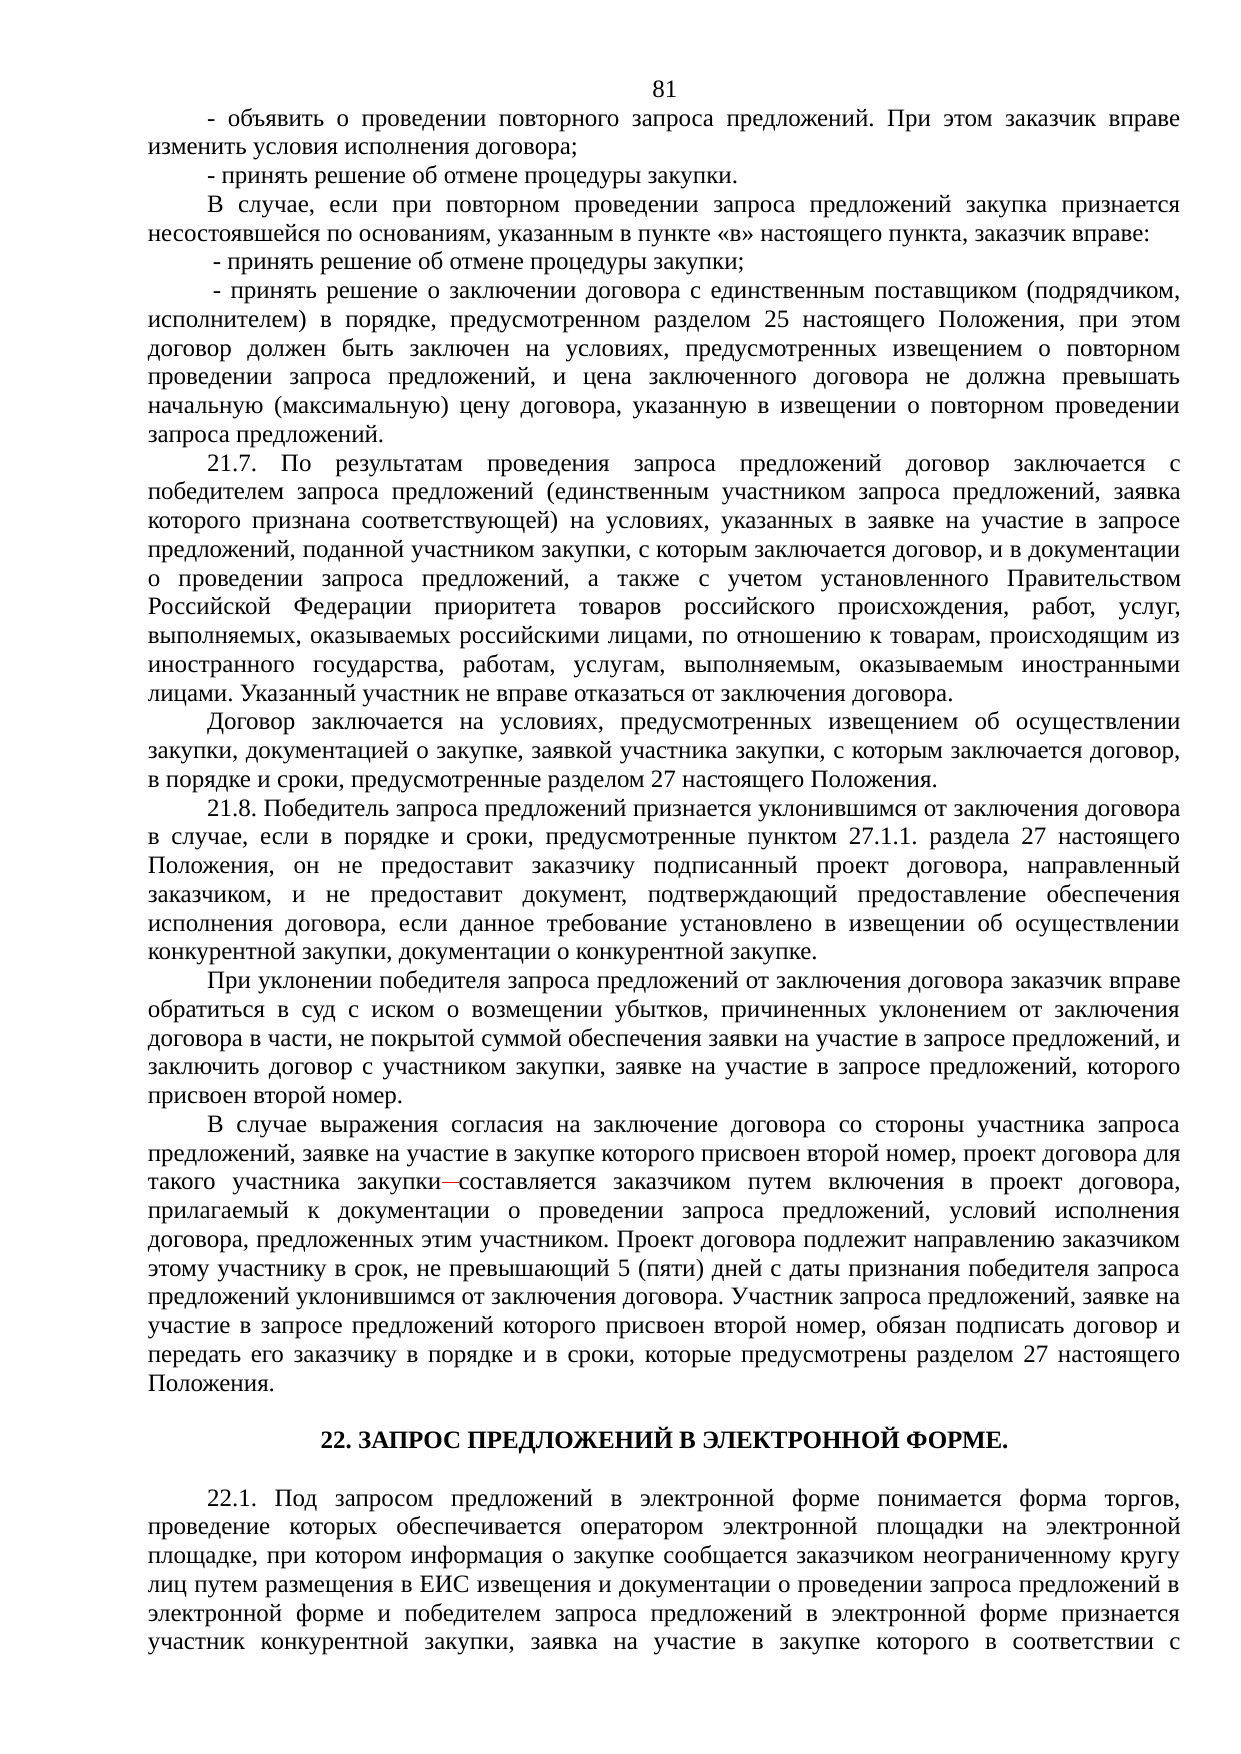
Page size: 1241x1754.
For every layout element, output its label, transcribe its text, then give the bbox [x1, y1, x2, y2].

text - принять решение об отмене процедуры закупки. [148, 160, 1181, 189]
text В случае выражения согласия на заключение договора со стороны участника запроса предложений, заявке на участие в закупке которого присвоен второй номер, проект договора для такого участника закупки составляется заказчиком путем включения в проект договора, прилагаемый к документации о проведении запроса предложений, условий исполнения договора, предложенных этим участником. Проект договора подлежит направлению заказчиком этому участнику в срок, не превышающий 5 (пяти) дней с даты признания победителя запроса предложений уклонившимся от заключения договора. Участник запроса предложений, заявке на участие в запросе предложений которого присвоен второй номер, обязан подписать договор и передать его заказчику в порядке и в сроки, которые предусмотрены разделом 27 настоящего Положения. [148, 1109, 1181, 1396]
text 21.8. Победитель запроса предложений признается уклонившимся от заключения договора в случае, если в порядке и сроки, предусмотренные пунктом 27.1.1. раздела 27 настоящего Положения, он не предоставит заказчику подписанный проект договора, направленный заказчиком, и не предоставит документ, подтверждающий предоставление обеспечения исполнения договора, если данное требование установлено в извещении об осуществлении конкурентной закупки, документации о конкурентной закупке. [148, 793, 1181, 965]
text 21.7. По результатам проведения запроса предложений договор заключается с победителем запроса предложений (единственным участником запроса предложений, заявка которого признана соответствующей) на условиях, указанных в заявке на участие в запросе предложений, поданной участником закупки, с которым заключается договор, и в документации о проведении запроса предложений, а также с учетом установленного Правительством Российской Федерации приоритета товаров российского происхождения, работ, услуг, выполняемых, оказываемых российскими лицами, по отношению к товарам, происходящим из иностранного государства, работам, услугам, выполняемым, оказываемым иностранными лицами. Указанный участник не вправе отказаться от заключения договора. [148, 448, 1181, 706]
text 22. ЗАПРОС ПРЕДЛОЖЕНИЙ В ЭЛЕКТРОННОЙ ФОРМЕ. [148, 1425, 1181, 1454]
text - принять решение об отмене процедуры закупки; [148, 246, 1181, 275]
text - объявить о проведении повторного запроса предложений. При этом заказчик вправе изменить условия исполнения договора; [148, 103, 1181, 160]
text Договор заключается на условиях, предусмотренных извещением об осуществлении закупки, документацией о закупке, заявкой участника закупки, с которым заключается договор, в порядке и сроки, предусмотренные разделом 27 настоящего Положения. [148, 706, 1181, 793]
text При уклонении победителя запроса предложений от заключения договора заказчик вправе обратиться в суд с иском о возмещении убытков, причиненных уклонением от заключения договора в части, не покрытой суммой обеспечения заявки на участие в запросе предложений, и заключить договор с участником закупки, заявке на участие в запросе предложений, которого присвоен второй номер. [148, 965, 1181, 1109]
text В случае, если при повторном проведении запроса предложений закупка признается несостоявшейся по основаниям, указанным в пункте «в» настоящего пункта, заказчик вправе: [148, 189, 1181, 246]
text 22.1. Под запросом предложений в электронной форме понимается форма торгов, проведение которых обеспечивается оператором электронной площадки на электронной площадке, при котором информация о закупке сообщается заказчиком неограниченному кругу лиц путем размещения в ЕИС извещения и документации о проведении запроса предложений в электронной форме и победителем запроса предложений в электронной форме признается участник конкурентной закупки, заявка на участие в закупке которого в соответствии с [148, 1483, 1181, 1655]
text - принять решение о заключении договора с единственным поставщиком (подрядчиком, исполнителем) в порядке, предусмотренном разделом 25 настоящего Положения, при этом договор должен быть заключен на условиях, предусмотренных извещением о повторном проведении запроса предложений, и цена заключенного договора не должна превышать начальную (максимальную) цену договора, указанную в извещении о повторном проведении запроса предложений. [148, 275, 1181, 448]
